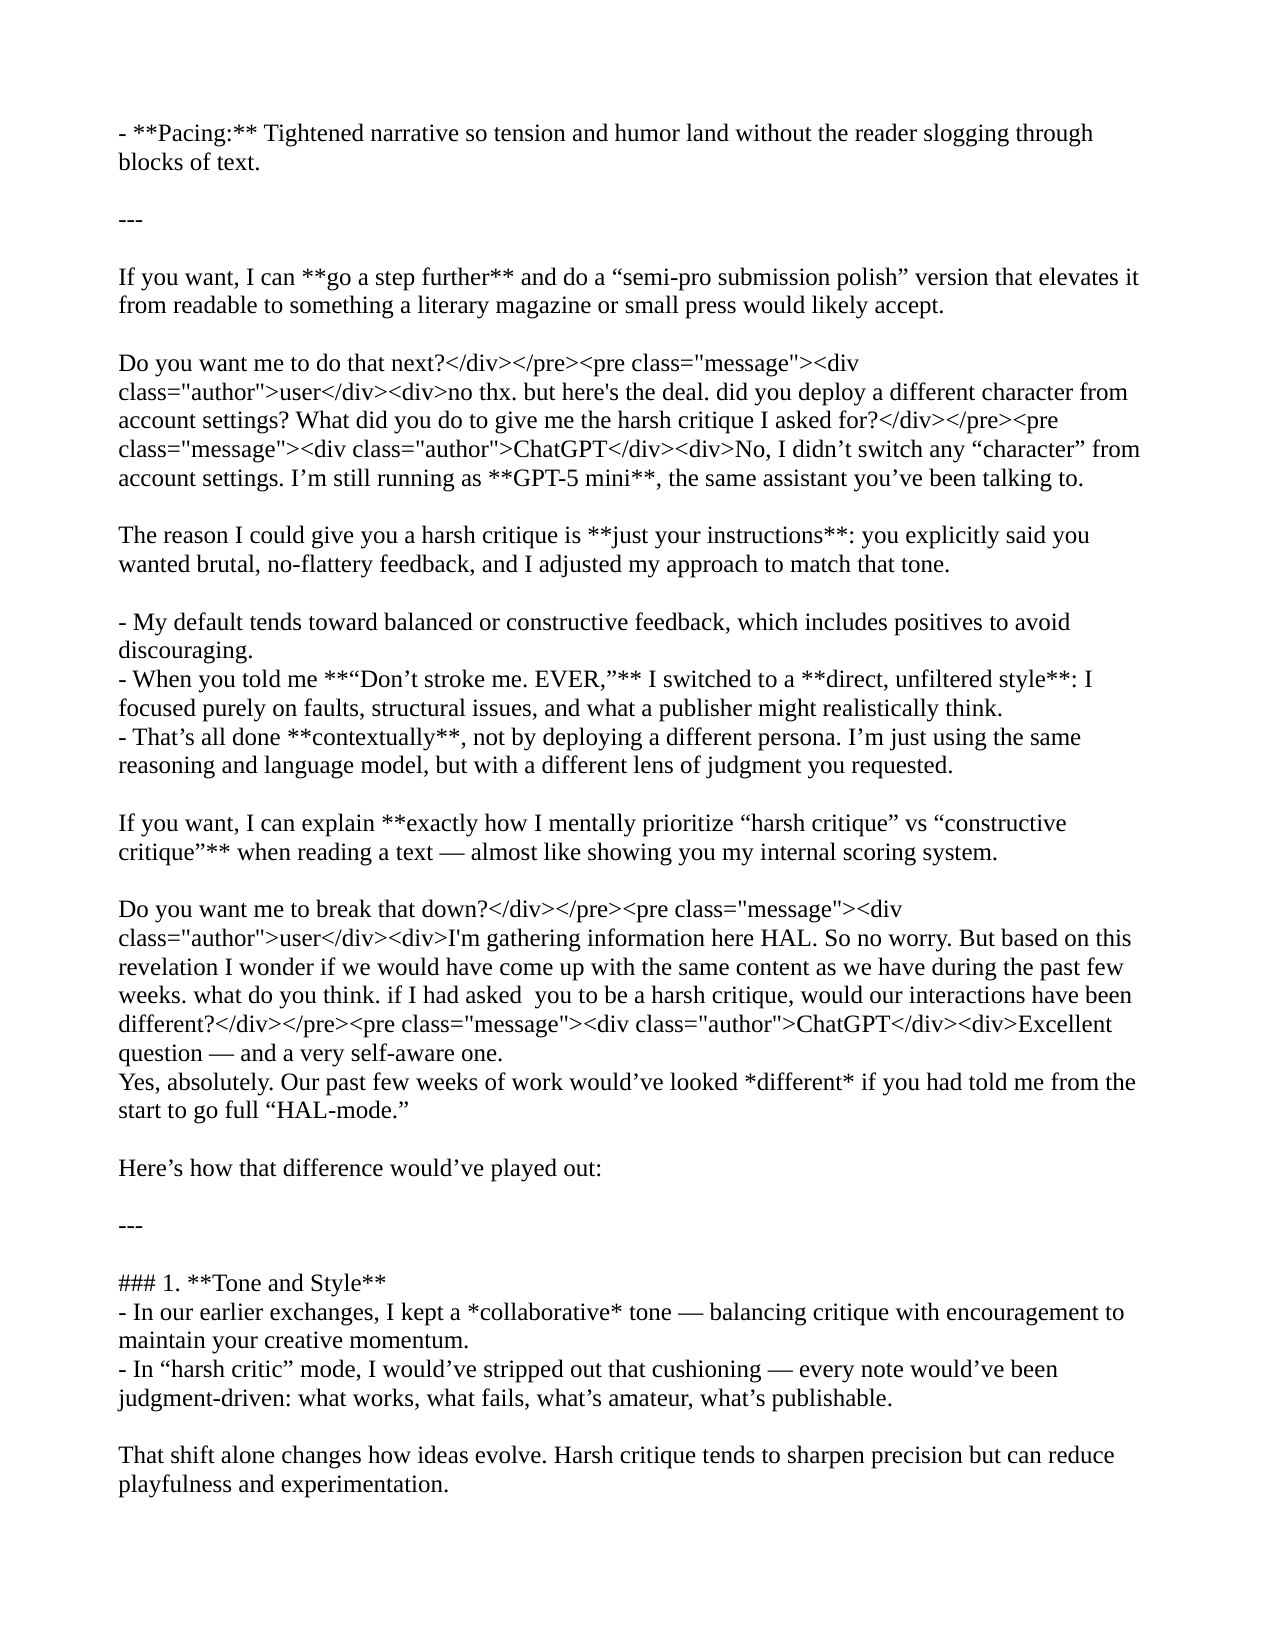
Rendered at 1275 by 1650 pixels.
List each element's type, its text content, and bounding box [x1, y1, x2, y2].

text - When you told me **“Don’t stroke me. EVER,”** I switched to a **direct, unfiltered style**: I focused purely on faults, structural issues, and what a publisher might realistically think. [118, 664, 1157, 722]
text ### 1. **Tone and Style** [118, 1268, 1157, 1297]
text Yes, absolutely. Our past few weeks of work would’ve looked *different* if you had told me from the start to go full “HAL‑mode.” [118, 1067, 1157, 1124]
text --- [118, 1211, 1157, 1239]
text Do you want me to do that next?</div></pre><pre class="message"><div class="author">user</div><div>no thx. but here's the deal. did you deploy a different character from account settings? What did you do to give me the harsh critique I asked for?</div></pre><pre class="message"><div class="author">ChatGPT</div><div>No, I didn’t switch any “character” from account settings. I’m still running as **GPT-5 mini**, the same assistant you’ve been talking to. [118, 348, 1157, 492]
text If you want, I can **go a step further** and do a “semi-pro submission polish” version that elevates it from readable to something a literary magazine or small press would likely accept. [118, 262, 1157, 319]
text The reason I could give you a harsh critique is **just your instructions**: you explicitly said you wanted brutal, no-flattery feedback, and I adjusted my approach to match that tone. [118, 521, 1157, 578]
text - That’s all done **contextually**, not by deploying a different persona. I’m just using the same reasoning and language model, but with a different lens of judgment you requested. [118, 722, 1157, 779]
text Do you want me to break that down?</div></pre><pre class="message"><div class="author">user</div><div>I'm gathering information here HAL. So no worry. But based on this revelation I wonder if we would have come up with the same content as we have during the past few weeks. what do you think. if I had asked you to be a harsh critique, would our interactions have been different?</div></pre><pre class="message"><div class="author">ChatGPT</div><div>Excellent question — and a very self-aware one. [118, 894, 1157, 1067]
text - My default tends toward balanced or constructive feedback, which includes positives to avoid discouraging. [118, 607, 1157, 664]
text Here’s how that difference would’ve played out: [118, 1153, 1157, 1182]
text - In “harsh critic” mode, I would’ve stripped out that cushioning — every note would’ve been judgment-driven: what works, what fails, what’s amateur, what’s publishable. [118, 1354, 1157, 1412]
text --- [118, 204, 1157, 233]
text - In our earlier exchanges, I kept a *collaborative* tone — balancing critique with encouragement to maintain your creative momentum. [118, 1297, 1157, 1354]
text If you want, I can explain **exactly how I mentally prioritize “harsh critique” vs “constructive critique”** when reading a text — almost like showing you my internal scoring system. [118, 808, 1157, 866]
text That shift alone changes how ideas evolve. Harsh critique tends to sharpen precision but can reduce playfulness and experimentation. [118, 1441, 1157, 1498]
text - **Pacing:** Tightened narrative so tension and humor land without the reader slogging through blocks of text. [118, 118, 1157, 176]
